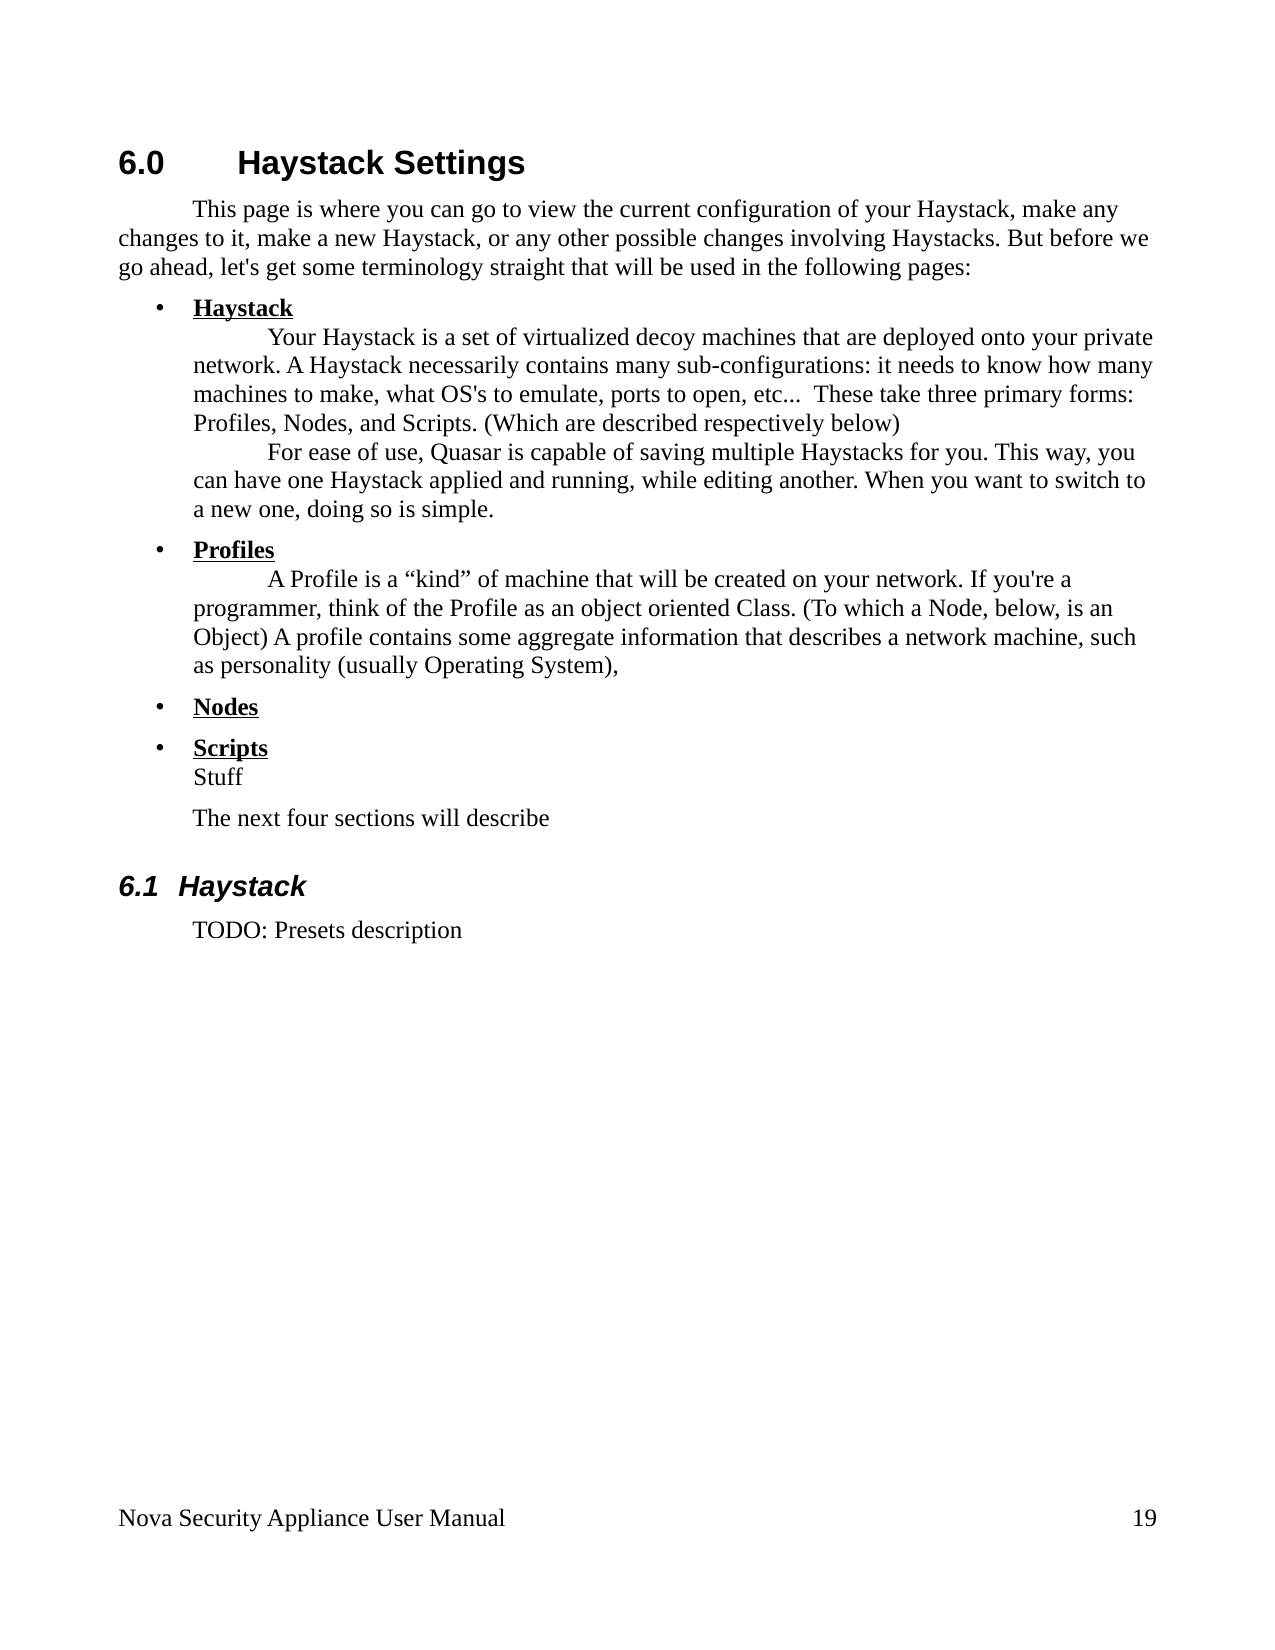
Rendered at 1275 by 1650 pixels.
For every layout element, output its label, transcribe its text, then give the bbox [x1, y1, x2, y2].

text This page is where you can go to view the current configuration of your Haystack, make any changes to it, make a new Haystack, or any other possible changes involving Haystacks. But before we go ahead, let's get some terminology straight that will be used in the following pages: [118, 194, 1157, 281]
subtitle Haystack Settings [118, 143, 1157, 182]
text The next four sections will describe [118, 803, 1157, 832]
list Scripts Stuff [156, 733, 1157, 791]
list Profiles A Profile is a “kind” of machine that will be created on your network. If you're a programmer, think of the Profile as an object oriented Class. (To which a Node, below, is an Object) A profile contains some aggregate information that describes a network machine, such as personality (usually Operating System), [156, 536, 1157, 679]
list Haystack Your Haystack is a set of virtualized decoy machines that are deployed onto your private network. A Haystack necessarily contains many sub-configurations: it needs to know how many machines to make, what OS's to emulate, ports to open, etc... These take three primary forms: Profiles, Nodes, and Scripts. (Which are described respectively below) For ease of use, Quasar is capable of saving multiple Haystacks for you. This way, you can have one Haystack applied and running, while editing another. When you want to switch to a new one, doing so is simple. [156, 293, 1157, 523]
text TODO: Presets description [118, 915, 1157, 944]
subtitle Haystack [118, 869, 1157, 903]
list Nodes [156, 692, 1157, 721]
